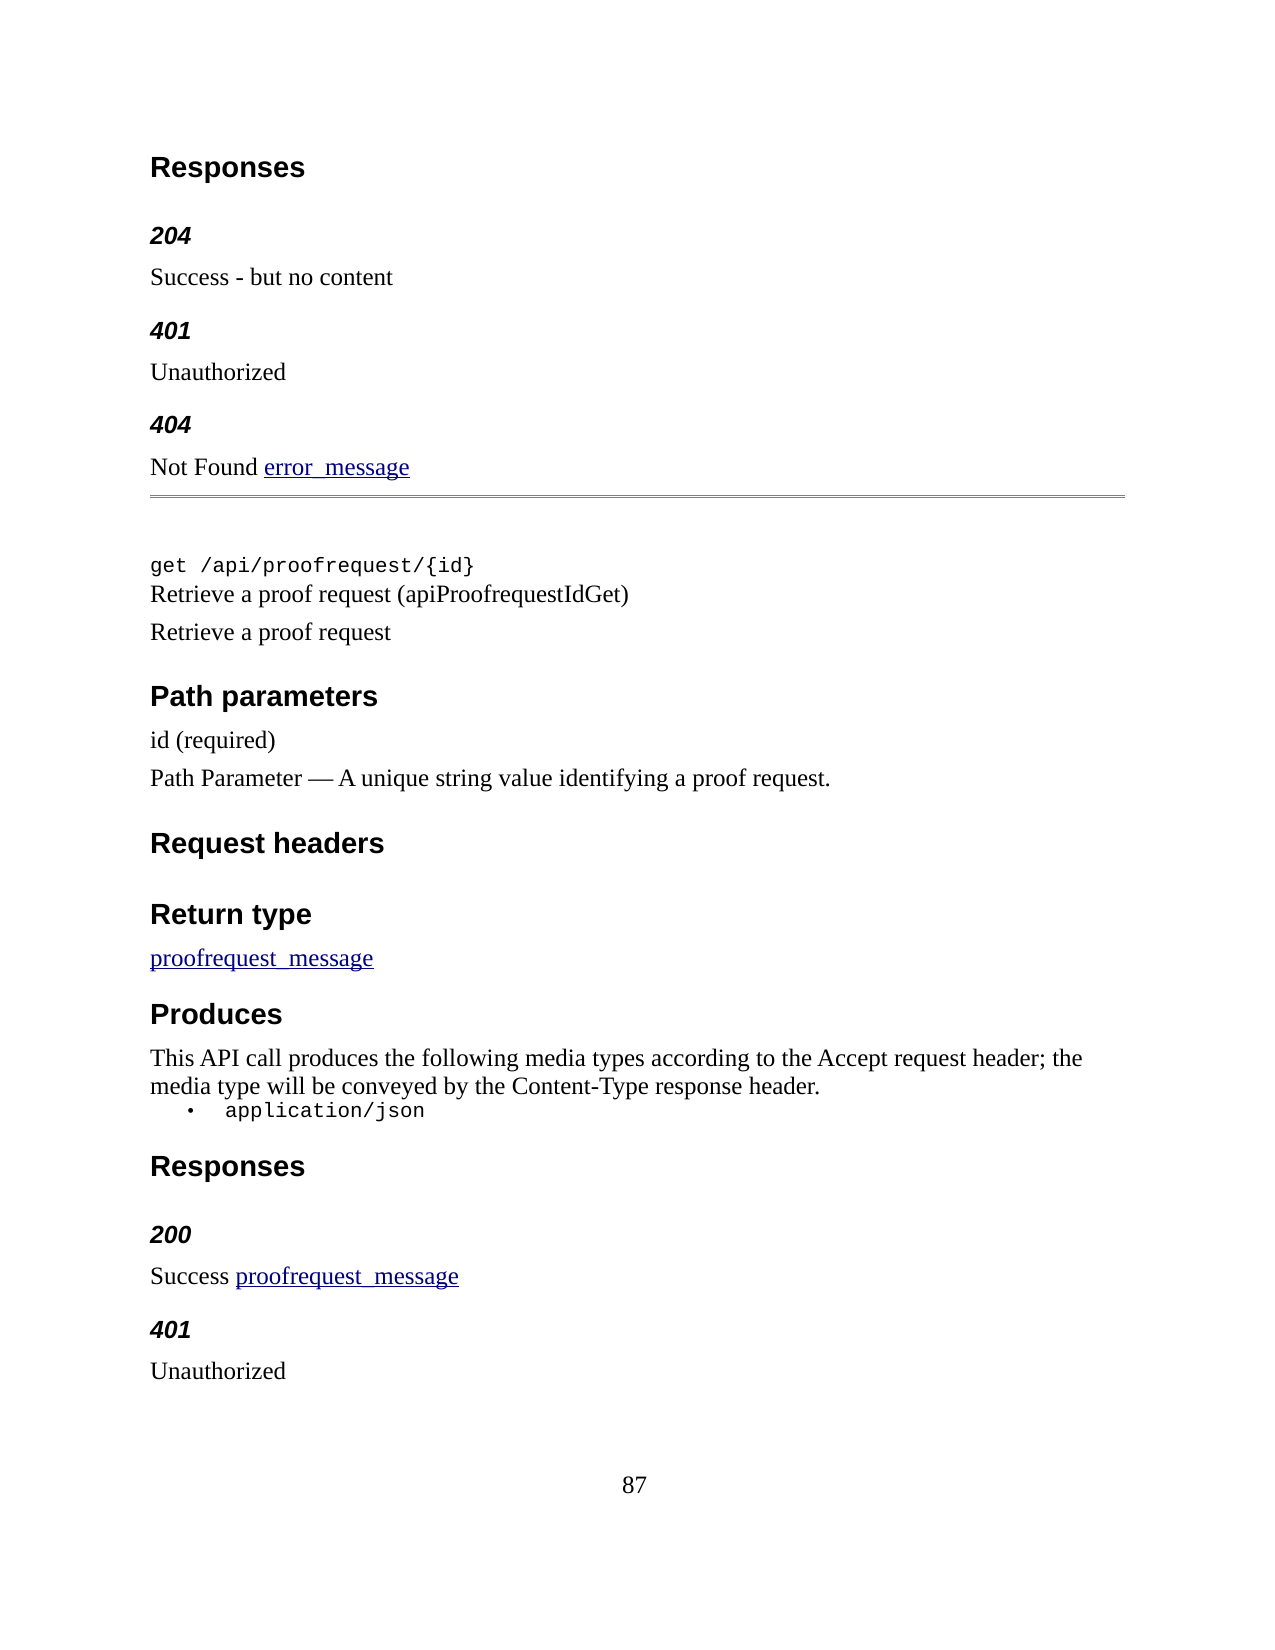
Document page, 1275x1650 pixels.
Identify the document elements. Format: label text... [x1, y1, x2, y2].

text Success proofrequest_message [150, 1261, 1125, 1290]
subtitle Path parameters [150, 679, 1125, 713]
subtitle Responses [150, 1149, 1125, 1182]
text Retrieve a proof request (apiProofrequestIdGet) [150, 579, 1125, 608]
text Not Found error_message [150, 452, 1125, 480]
text Unauthorized [150, 1356, 1125, 1384]
text This API call produces the following media types according to the Accept request header; the media type will be conveyed by the Content-Type response header. [150, 1043, 1125, 1100]
text Path Parameter — A unique string value identifying a proof request. [150, 763, 1125, 792]
text Unauthorized [150, 357, 1125, 386]
text id (required) [150, 725, 1125, 754]
text Retrieve a proof request [150, 617, 1125, 645]
text proofrequest_message [150, 943, 1125, 972]
text get /api/proofrequest/{id} [150, 555, 1125, 579]
subtitle 401 [150, 316, 1125, 344]
subtitle Produces [150, 997, 1125, 1030]
subtitle 404 [150, 411, 1125, 439]
subtitle Responses [150, 150, 1125, 183]
list application/json [187, 1100, 1125, 1124]
subtitle Return type [150, 897, 1125, 930]
text Success - but no content [150, 262, 1125, 291]
subtitle 204 [150, 221, 1125, 249]
subtitle 200 [150, 1220, 1125, 1248]
subtitle 401 [150, 1315, 1125, 1343]
subtitle Request headers [150, 826, 1125, 859]
